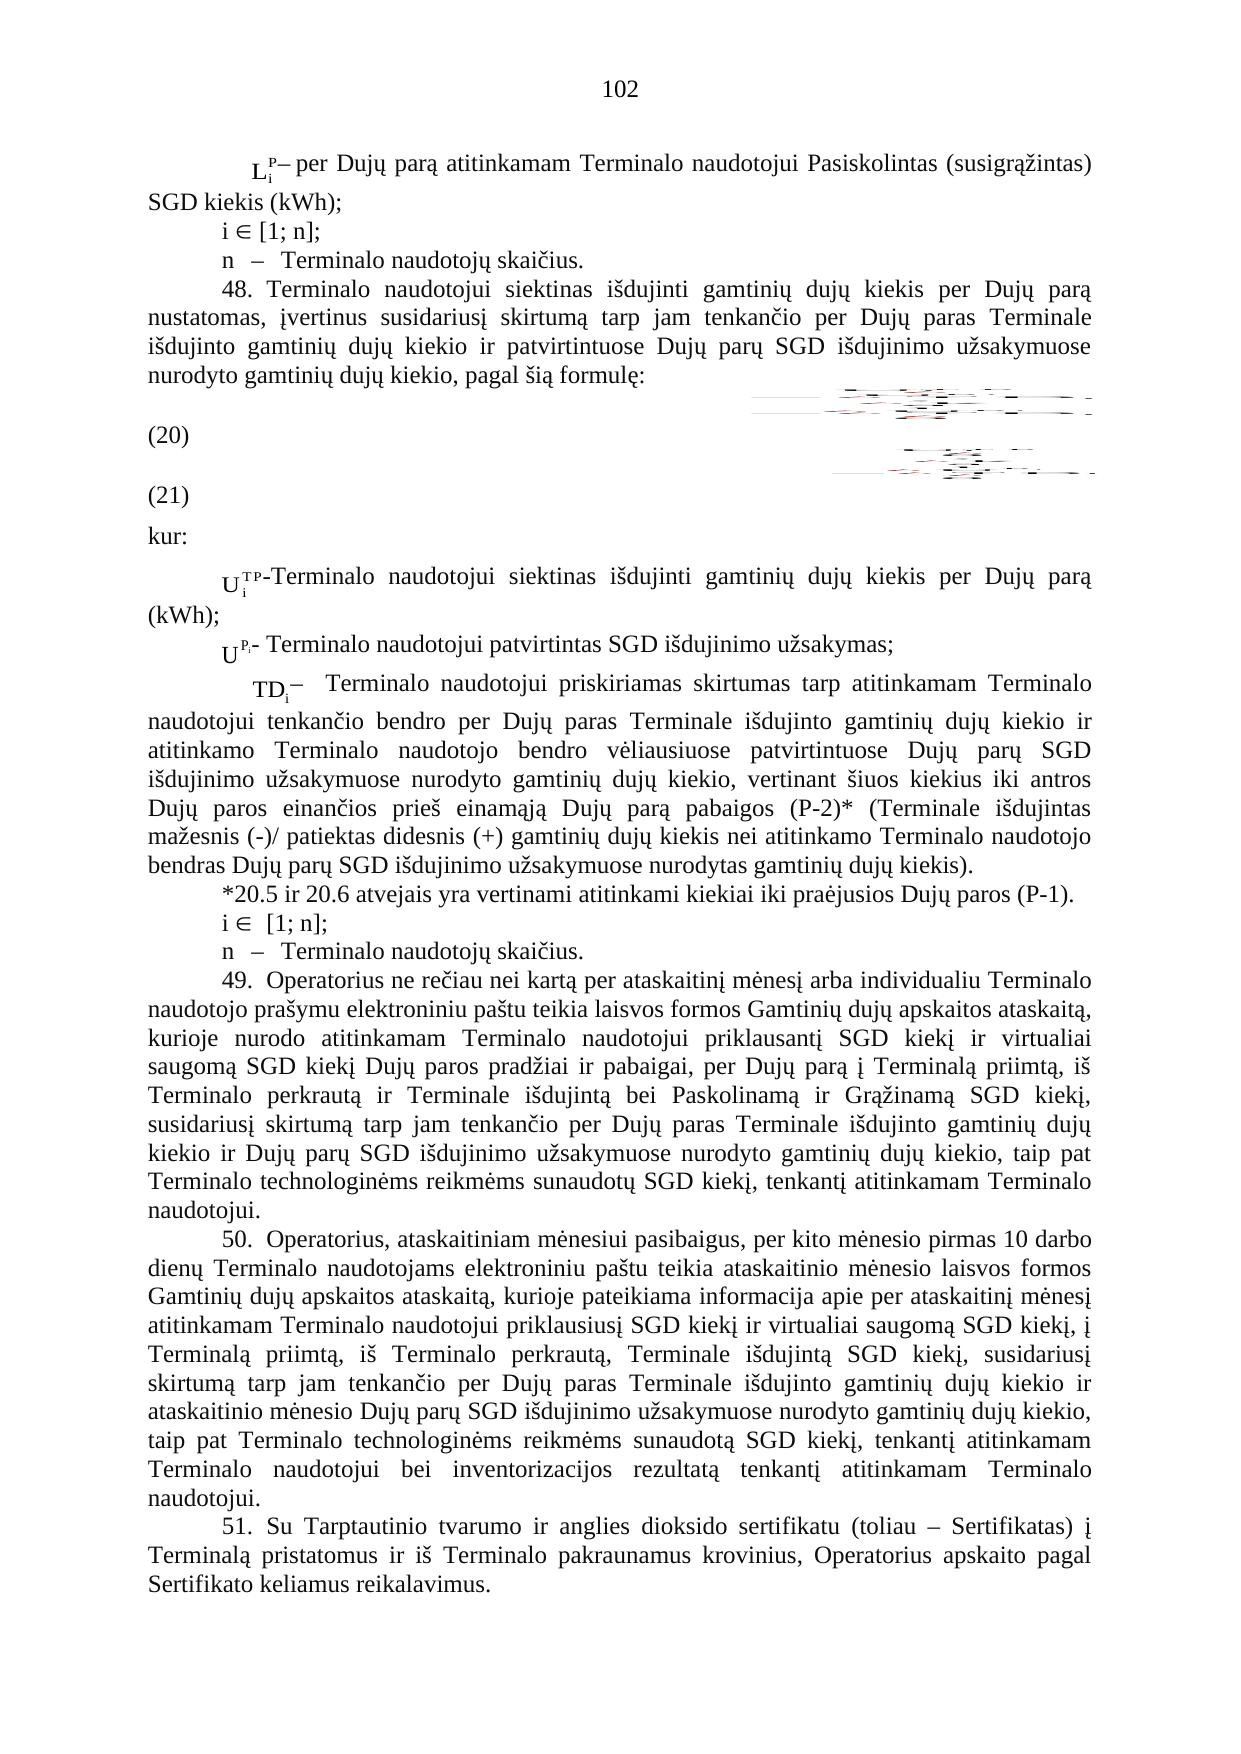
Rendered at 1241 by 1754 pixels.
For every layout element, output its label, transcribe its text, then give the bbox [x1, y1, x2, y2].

text 51. Su Tarptautinio tvarumo ir anglies dioksido sertifikatu (toliau – Sertifikatas) į Terminalą pristatomus ir iš Terminalo pakraunamus krovinius, Operatorius apskaito pagal Sertifikato keliamus reikalavimus. [148, 1511, 1092, 1598]
text - Terminalo naudotojui patvirtintas SGD išdujinimo užsakymas; [148, 629, 1092, 668]
text (21) [148, 449, 1092, 509]
text (20) [148, 389, 1092, 449]
text 49. Operatorius ne rečiau nei kartą per ataskaitinį mėnesį arba individualiu Terminalo naudotojo prašymu elektroniniu paštu teikia laisvos formos Gamtinių dujų apskaitos ataskaitą, kurioje nurodo atitinkamam Terminalo naudotojui priklausantį SGD kiekį ir virtualiai saugomą SGD kiekį Dujų paros pradžiai ir pabaigai, per Dujų parą į Terminalą priimtą, iš Terminalo perkrautą ir Terminale išdujintą bei Paskolinamą ir Grąžinamą SGD kiekį, susidariusį skirtumą tarp jam tenkančio per Dujų paras Terminale išdujinto gamtinių dujų kiekio ir Dujų parų SGD išdujinimo užsakymuose nurodyto gamtinių dujų kiekio, taip pat Terminalo technologinėms reikmėms sunaudotų SGD kiekį, tenkantį atitinkamam Terminalo naudotojui. [148, 965, 1092, 1224]
text i  [1; n]; [148, 908, 1092, 936]
text – Terminalo naudotojui priskiriamas skirtumas tarp atitinkamam Terminalo naudotojui tenkančio bendro per Dujų paras Terminale išdujinto gamtinių dujų kiekio ir atitinkamo Terminalo naudotojo bendro vėliausiuose patvirtintuose Dujų parų SGD išdujinimo užsakymuose nurodyto gamtinių dujų kiekio, vertinant šiuos kiekius iki antros Dujų paros einančios prieš einamąją Dujų parą pabaigos (P-2)* (Terminale išdujintas mažesnis (-)/ patiektas didesnis (+) gamtinių dujų kiekis nei atitinkamo Terminalo naudotojo bendras Dujų parų SGD išdujinimo užsakymuose nurodytas gamtinių dujų kiekis). [148, 668, 1092, 879]
text 50. Operatorius, ataskaitiniam mėnesiui pasibaigus, per kito mėnesio pirmas 10 darbo dienų Terminalo naudotojams elektroniniu paštu teikia ataskaitinio mėnesio laisvos formos Gamtinių dujų apskaitos ataskaitą, kurioje pateikiama informacija apie per ataskaitinį mėnesį atitinkamam Terminalo naudotojui priklausiusį SGD kiekį ir virtualiai saugomą SGD kiekį, į Terminalą priimtą, iš Terminalo perkrautą, Terminale išdujintą SGD kiekį, susidariusį skirtumą tarp jam tenkančio per Dujų paras Terminale išdujinto gamtinių dujų kiekio ir ataskaitinio mėnesio Dujų parų SGD išdujinimo užsakymuose nurodyto gamtinių dujų kiekio, taip pat Terminalo technologinėms reikmėms sunaudotą SGD kiekį, tenkantį atitinkamam Terminalo naudotojui bei inventorizacijos rezultatą tenkantį atitinkamam Terminalo naudotojui. [148, 1224, 1092, 1511]
text -Terminalo naudotojui siektinas išdujinti gamtinių dujų kiekis per Dujų parą (kWh); [148, 561, 1092, 629]
text n – Terminalo naudotojų skaičius. [148, 936, 1092, 965]
text *20.5 ir 20.6 atvejais yra vertinami atitinkami kiekiai iki praėjusios Dujų paros (P-1). [148, 879, 1092, 908]
text – per Dujų parą atitinkamam Terminalo naudotojui Pasiskolintas (susigrąžintas) SGD kiekis (kWh); [148, 148, 1092, 216]
text 48. Terminalo naudotojui siektinas išdujinti gamtinių dujų kiekis per Dujų parą nustatomas, įvertinus susidariusį skirtumą tarp jam tenkančio per Dujų paras Terminale išdujinto gamtinių dujų kiekio ir patvirtintuose Dujų parų SGD išdujinimo užsakymuose nurodyto gamtinių dujų kiekio, pagal šią formulę: [148, 274, 1092, 389]
text kur: [148, 521, 1092, 549]
text i  [1; n]; [148, 216, 1092, 245]
text n – Terminalo naudotojų skaičius. [148, 245, 1092, 274]
